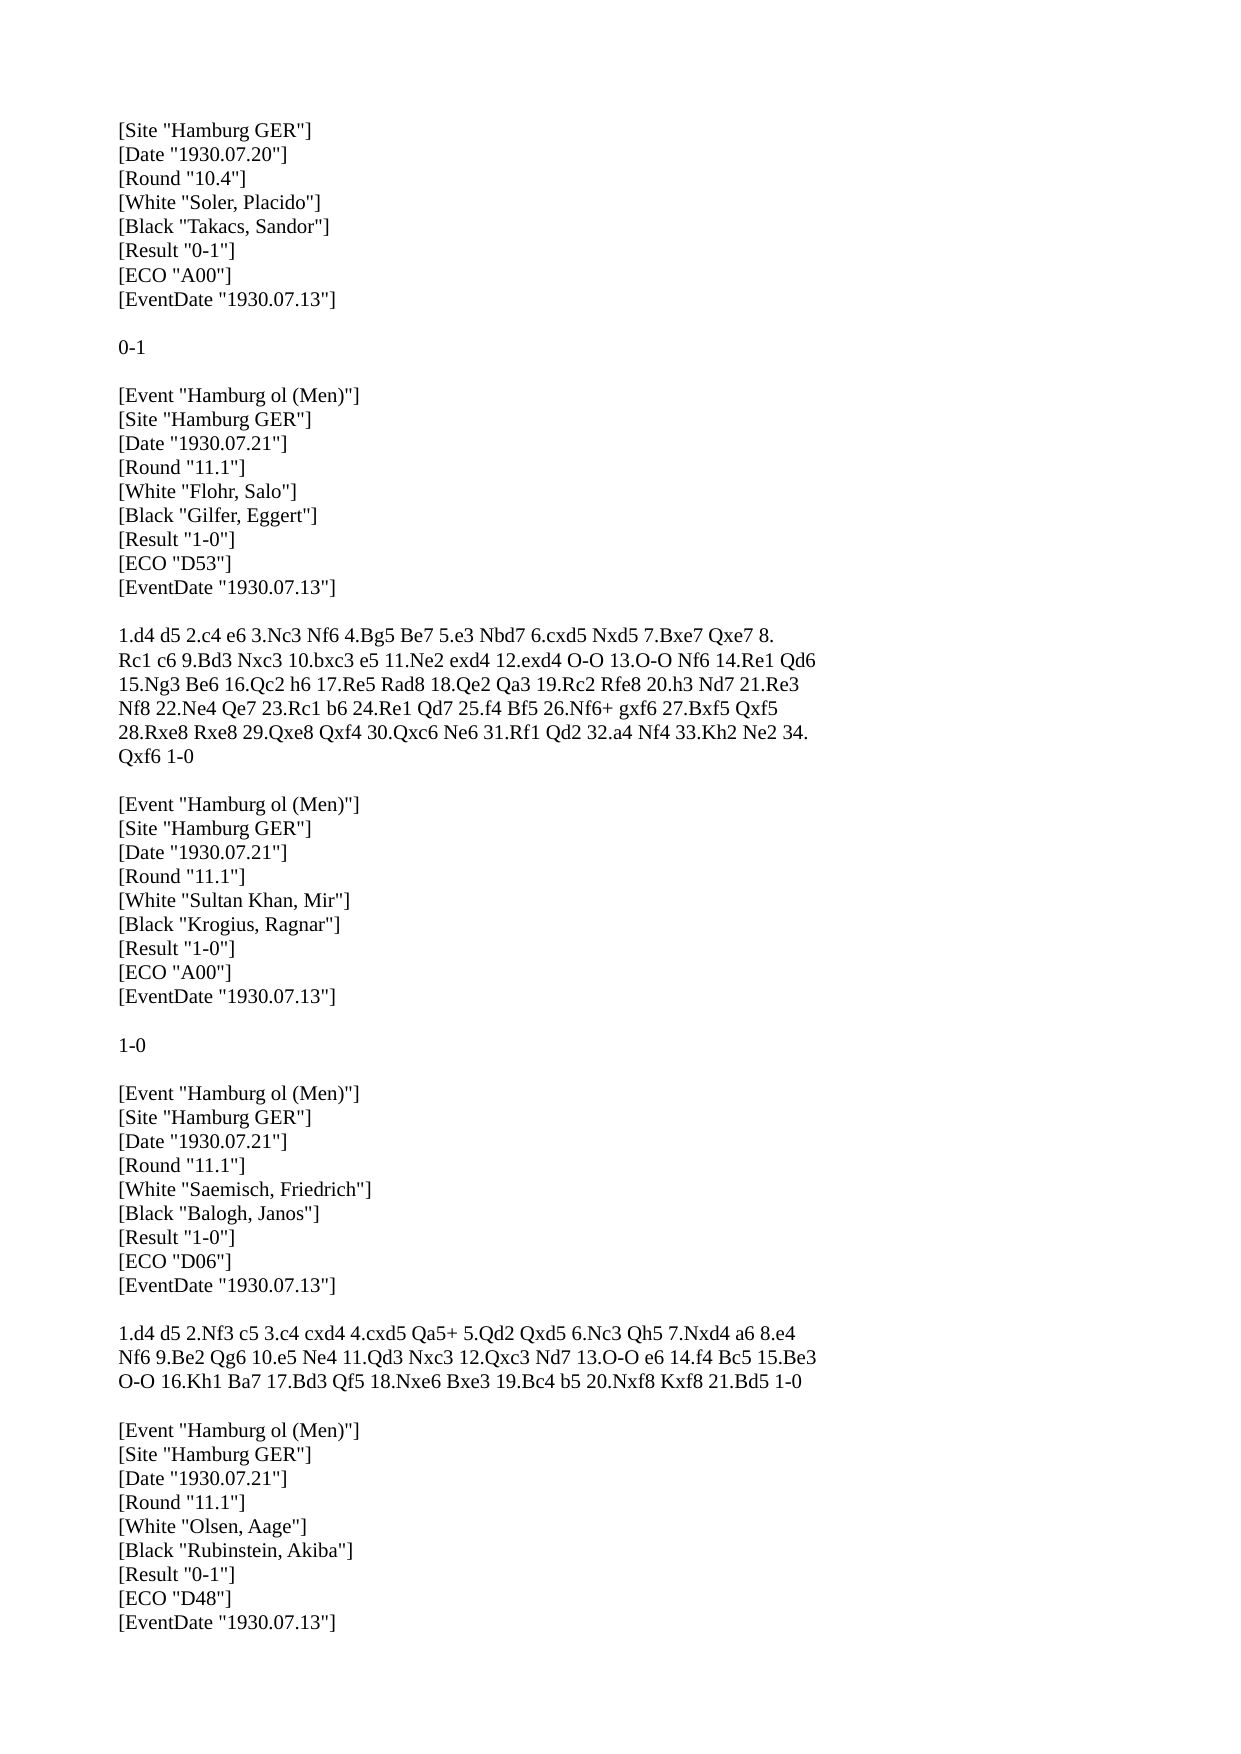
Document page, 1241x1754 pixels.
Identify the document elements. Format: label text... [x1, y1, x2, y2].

text [Site "Hamburg GER"] [118, 1442, 1122, 1466]
text 28.Rxe8 Rxe8 29.Qxe8 Qxf4 30.Qxc6 Ne6 31.Rf1 Qd2 32.a4 Nf4 33.Kh2 Ne2 34. [118, 720, 1122, 744]
text [EventDate "1930.07.13"] [118, 287, 1122, 311]
text Nf8 22.Ne4 Qe7 23.Rc1 b6 24.Re1 Qd7 25.f4 Bf5 26.Nf6+ gxf6 27.Bxf5 Qxf5 [118, 696, 1122, 720]
text [Black "Balogh, Janos"] [118, 1201, 1122, 1225]
text [Date "1930.07.21"] [118, 431, 1122, 455]
text [Date "1930.07.21"] [118, 1466, 1122, 1490]
text [White "Flohr, Salo"] [118, 479, 1122, 503]
text [Black "Rubinstein, Akiba"] [118, 1538, 1122, 1562]
text [ECO "A00"] [118, 262, 1122, 287]
text 15.Ng3 Be6 16.Qc2 h6 17.Re5 Rad8 18.Qe2 Qa3 19.Rc2 Rfe8 20.h3 Nd7 21.Re3 [118, 672, 1122, 696]
text [ECO "D48"] [118, 1586, 1122, 1610]
text [Event "Hamburg ol (Men)"] [118, 1417, 1122, 1442]
text [EventDate "1930.07.13"] [118, 1610, 1122, 1634]
text [Result "1-0"] [118, 1225, 1122, 1249]
text [Round "11.1"] [118, 455, 1122, 479]
text O-O 16.Kh1 Ba7 17.Bd3 Qf5 18.Nxe6 Bxe3 19.Bc4 b5 20.Nxf8 Kxf8 21.Bd5 1-0 [118, 1369, 1122, 1393]
text [ECO "D53"] [118, 551, 1122, 575]
text [Round "11.1"] [118, 1490, 1122, 1514]
text [EventDate "1930.07.13"] [118, 1273, 1122, 1297]
text [White "Saemisch, Friedrich"] [118, 1177, 1122, 1201]
text [Site "Hamburg GER"] [118, 1105, 1122, 1129]
text [Round "10.4"] [118, 166, 1122, 190]
text Qxf6 1-0 [118, 744, 1122, 768]
text 1-0 [118, 1032, 1122, 1057]
text [Result "0-1"] [118, 1562, 1122, 1586]
text [Event "Hamburg ol (Men)"] [118, 792, 1122, 816]
text 1.d4 d5 2.c4 e6 3.Nc3 Nf6 4.Bg5 Be7 5.e3 Nbd7 6.cxd5 Nxd5 7.Bxe7 Qxe7 8. [118, 623, 1122, 647]
text [ECO "D06"] [118, 1249, 1122, 1273]
text [EventDate "1930.07.13"] [118, 984, 1122, 1008]
text [White "Sultan Khan, Mir"] [118, 888, 1122, 912]
text [Date "1930.07.21"] [118, 840, 1122, 864]
text Rc1 c6 9.Bd3 Nxc3 10.bxc3 e5 11.Ne2 exd4 12.exd4 O-O 13.O-O Nf6 14.Re1 Qd6 [118, 647, 1122, 672]
text 0-1 [118, 335, 1122, 359]
text [Black "Gilfer, Eggert"] [118, 503, 1122, 527]
text [White "Soler, Placido"] [118, 190, 1122, 214]
text 1.d4 d5 2.Nf3 c5 3.c4 cxd4 4.cxd5 Qa5+ 5.Qd2 Qxd5 6.Nc3 Qh5 7.Nxd4 a6 8.e4 [118, 1321, 1122, 1345]
text [EventDate "1930.07.13"] [118, 575, 1122, 599]
text [Round "11.1"] [118, 1153, 1122, 1177]
text [Event "Hamburg ol (Men)"] [118, 383, 1122, 407]
text [ECO "A00"] [118, 960, 1122, 984]
text Nf6 9.Be2 Qg6 10.e5 Ne4 11.Qd3 Nxc3 12.Qxc3 Nd7 13.O-O e6 14.f4 Bc5 15.Be3 [118, 1345, 1122, 1369]
text [Date "1930.07.20"] [118, 142, 1122, 166]
text [Result "1-0"] [118, 936, 1122, 960]
text [Site "Hamburg GER"] [118, 816, 1122, 840]
text [Site "Hamburg GER"] [118, 118, 1122, 142]
text [Site "Hamburg GER"] [118, 407, 1122, 431]
text [White "Olsen, Aage"] [118, 1514, 1122, 1538]
text [Event "Hamburg ol (Men)"] [118, 1081, 1122, 1105]
text [Round "11.1"] [118, 864, 1122, 888]
text [Result "0-1"] [118, 238, 1122, 262]
text [Result "1-0"] [118, 527, 1122, 551]
text [Black "Takacs, Sandor"] [118, 214, 1122, 238]
text [Date "1930.07.21"] [118, 1129, 1122, 1153]
text [Black "Krogius, Ragnar"] [118, 912, 1122, 936]
